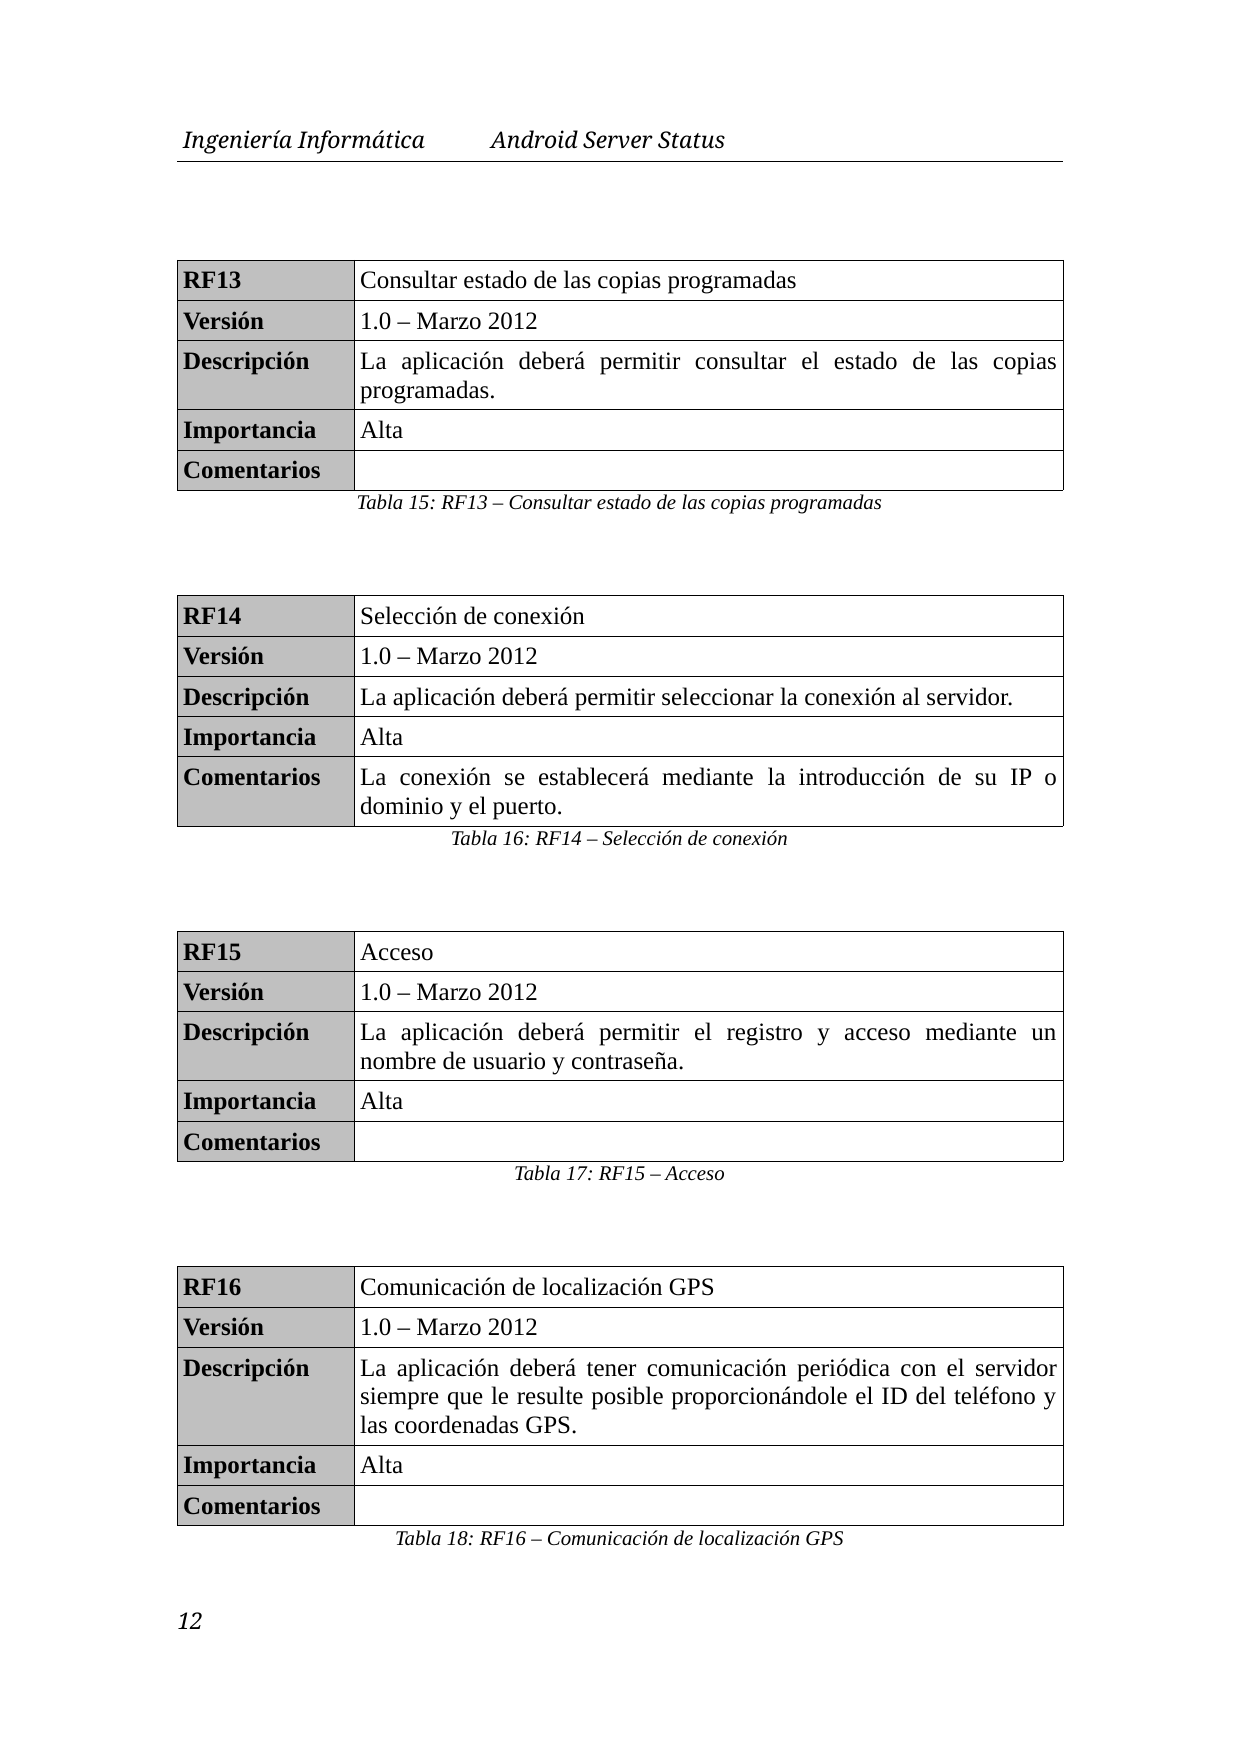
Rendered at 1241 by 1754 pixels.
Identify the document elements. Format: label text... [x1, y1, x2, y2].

table_cell Importancia [178, 410, 354, 450]
table_cell Alta [355, 717, 1063, 756]
table_cell Versión [178, 1308, 354, 1347]
table_cell Comentarios [178, 1122, 354, 1161]
table_cell Versión [178, 972, 354, 1011]
table_cell [355, 1486, 1063, 1525]
table_cell La aplicación deberá permitir consultar el estado de las copias programadas. [355, 341, 1063, 409]
table_cell Versión [178, 637, 354, 676]
table_header Consultar estado de las copias programadas [355, 261, 1063, 300]
table_cell Versión [178, 301, 354, 340]
table_cell Descripción [178, 341, 354, 409]
table_cell Descripción [178, 677, 354, 716]
table_header Acceso [355, 932, 1063, 971]
table_cell 1.0 – Marzo 2012 [355, 972, 1063, 1011]
table_cell [355, 1122, 1063, 1161]
table_cell Importancia [178, 1081, 354, 1121]
text Tabla 15: RF13 – Consultar estado de las copias programadas [177, 491, 1063, 514]
table_cell La aplicación deberá permitir el registro y acceso mediante un nombre de usuario y contraseña. [355, 1012, 1063, 1080]
table_cell 1.0 – Marzo 2012 [355, 637, 1063, 676]
table_cell [355, 451, 1063, 490]
table_cell Alta [355, 410, 1063, 450]
text Tabla 18: RF16 – Comunicación de localización GPS [177, 1526, 1063, 1549]
table_cell Descripción [178, 1012, 354, 1080]
table_header RF15 [178, 932, 354, 971]
table_cell La aplicación deberá tener comunicación periódica con el servidor siempre que le resulte posible proporcionándole el ID del teléfono y las coordenadas GPS. [355, 1348, 1063, 1445]
table_cell Comentarios [178, 757, 354, 826]
table_cell 1.0 – Marzo 2012 [355, 301, 1063, 340]
table_cell La conexión se establecerá mediante la introducción de su IP o dominio y el puerto. [355, 757, 1063, 826]
text Tabla 17: RF15 – Acceso [177, 1162, 1063, 1185]
table_header Comunicación de localización GPS [355, 1267, 1063, 1307]
table_header Selección de conexión [355, 596, 1063, 636]
table_cell Importancia [178, 717, 354, 756]
table_header RF13 [178, 261, 354, 300]
table_cell La aplicación deberá permitir seleccionar la conexión al servidor. [355, 677, 1063, 716]
table_cell Importancia [178, 1446, 354, 1485]
table_cell 1.0 – Marzo 2012 [355, 1308, 1063, 1347]
table_header RF14 [178, 596, 354, 636]
table_cell Alta [355, 1081, 1063, 1121]
table_header RF16 [178, 1267, 354, 1307]
text Tabla 16: RF14 – Selección de conexión [177, 827, 1063, 850]
table_cell Comentarios [178, 451, 354, 490]
table_cell Alta [355, 1446, 1063, 1485]
table_cell Descripción [178, 1348, 354, 1445]
table_cell Comentarios [178, 1486, 354, 1525]
